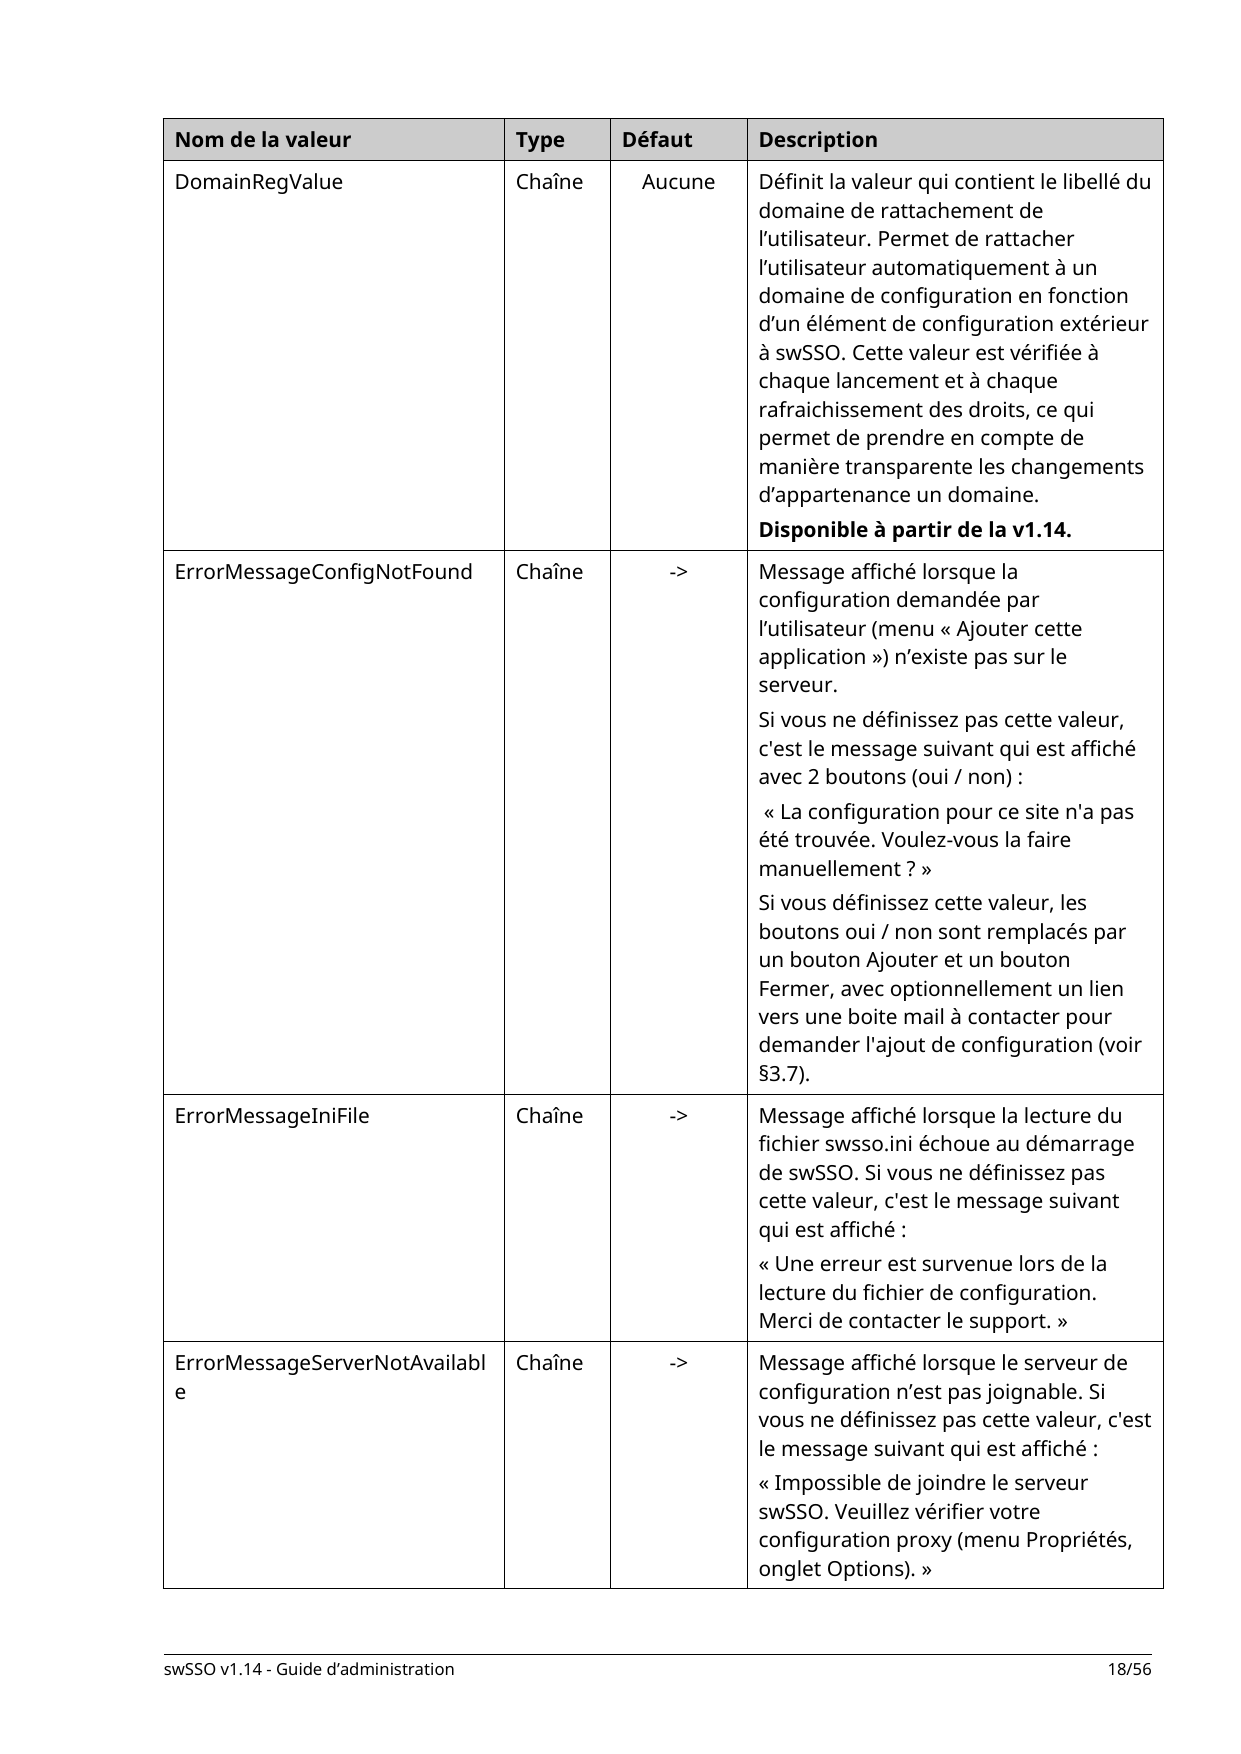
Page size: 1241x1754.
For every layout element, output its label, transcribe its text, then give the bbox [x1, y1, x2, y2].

table_header Défaut [611, 119, 747, 160]
table_header Nom de la valeur [164, 119, 504, 160]
table_cell ErrorMessageConfigNotFound [164, 551, 504, 1094]
table_cell Aucune [611, 161, 747, 549]
table_cell Message affiché lorsque la configuration demandée par l’utilisateur (menu « Ajouter cette application ») n’existe pas sur le serveur. Si vous ne définissez pas cette valeur, c'est le message suivant qui est affiché avec 2 boutons (oui / non) : « La configuration pour ce site n'a pas été trouvée. Voulez-vous la faire manuellement ? » Si vous définissez cette valeur, les boutons oui / non sont remplacés par un bouton Ajouter et un bouton Fermer, avec optionnellement un lien vers une boite mail à contacter pour demander l'ajout de configuration (voir §3.7). [748, 551, 1163, 1094]
table_cell -> [611, 1095, 747, 1341]
table_cell ErrorMessageIniFile [164, 1095, 504, 1341]
table_cell Chaîne [505, 1095, 610, 1341]
table_cell Message affiché lorsque le serveur de configuration n’est pas joignable. Si vous ne définissez pas cette valeur, c'est le message suivant qui est affiché : « Impossible de joindre le serveur swSSO. Veuillez vérifier votre configuration proxy (menu Propriétés, onglet Options). » [748, 1342, 1163, 1588]
table_cell Chaîne [505, 1342, 610, 1588]
table_cell -> [611, 551, 747, 1094]
table_cell DomainRegValue [164, 161, 504, 549]
table_cell ErrorMessageServerNotAvailable [164, 1342, 504, 1588]
table_cell Chaîne [505, 161, 610, 549]
table_cell -> [611, 1342, 747, 1588]
table_cell Chaîne [505, 551, 610, 1094]
table_cell Définit la valeur qui contient le libellé du domaine de rattachement de l’utilisateur. Permet de rattacher l’utilisateur automatiquement à un domaine de configuration en fonction d’un élément de configuration extérieur à swSSO. Cette valeur est vérifiée à chaque lancement et à chaque rafraichissement des droits, ce qui permet de prendre en compte de manière transparente les changements d’appartenance un domaine. Disponible à partir de la v1.14. [748, 161, 1163, 549]
table_cell Message affiché lorsque la lecture du fichier swsso.ini échoue au démarrage de swSSO. Si vous ne définissez pas cette valeur, c'est le message suivant qui est affiché : « Une erreur est survenue lors de la lecture du fichier de configuration. Merci de contacter le support. » [748, 1095, 1163, 1341]
table_header Type [505, 119, 610, 160]
table_header Description [748, 119, 1163, 160]
